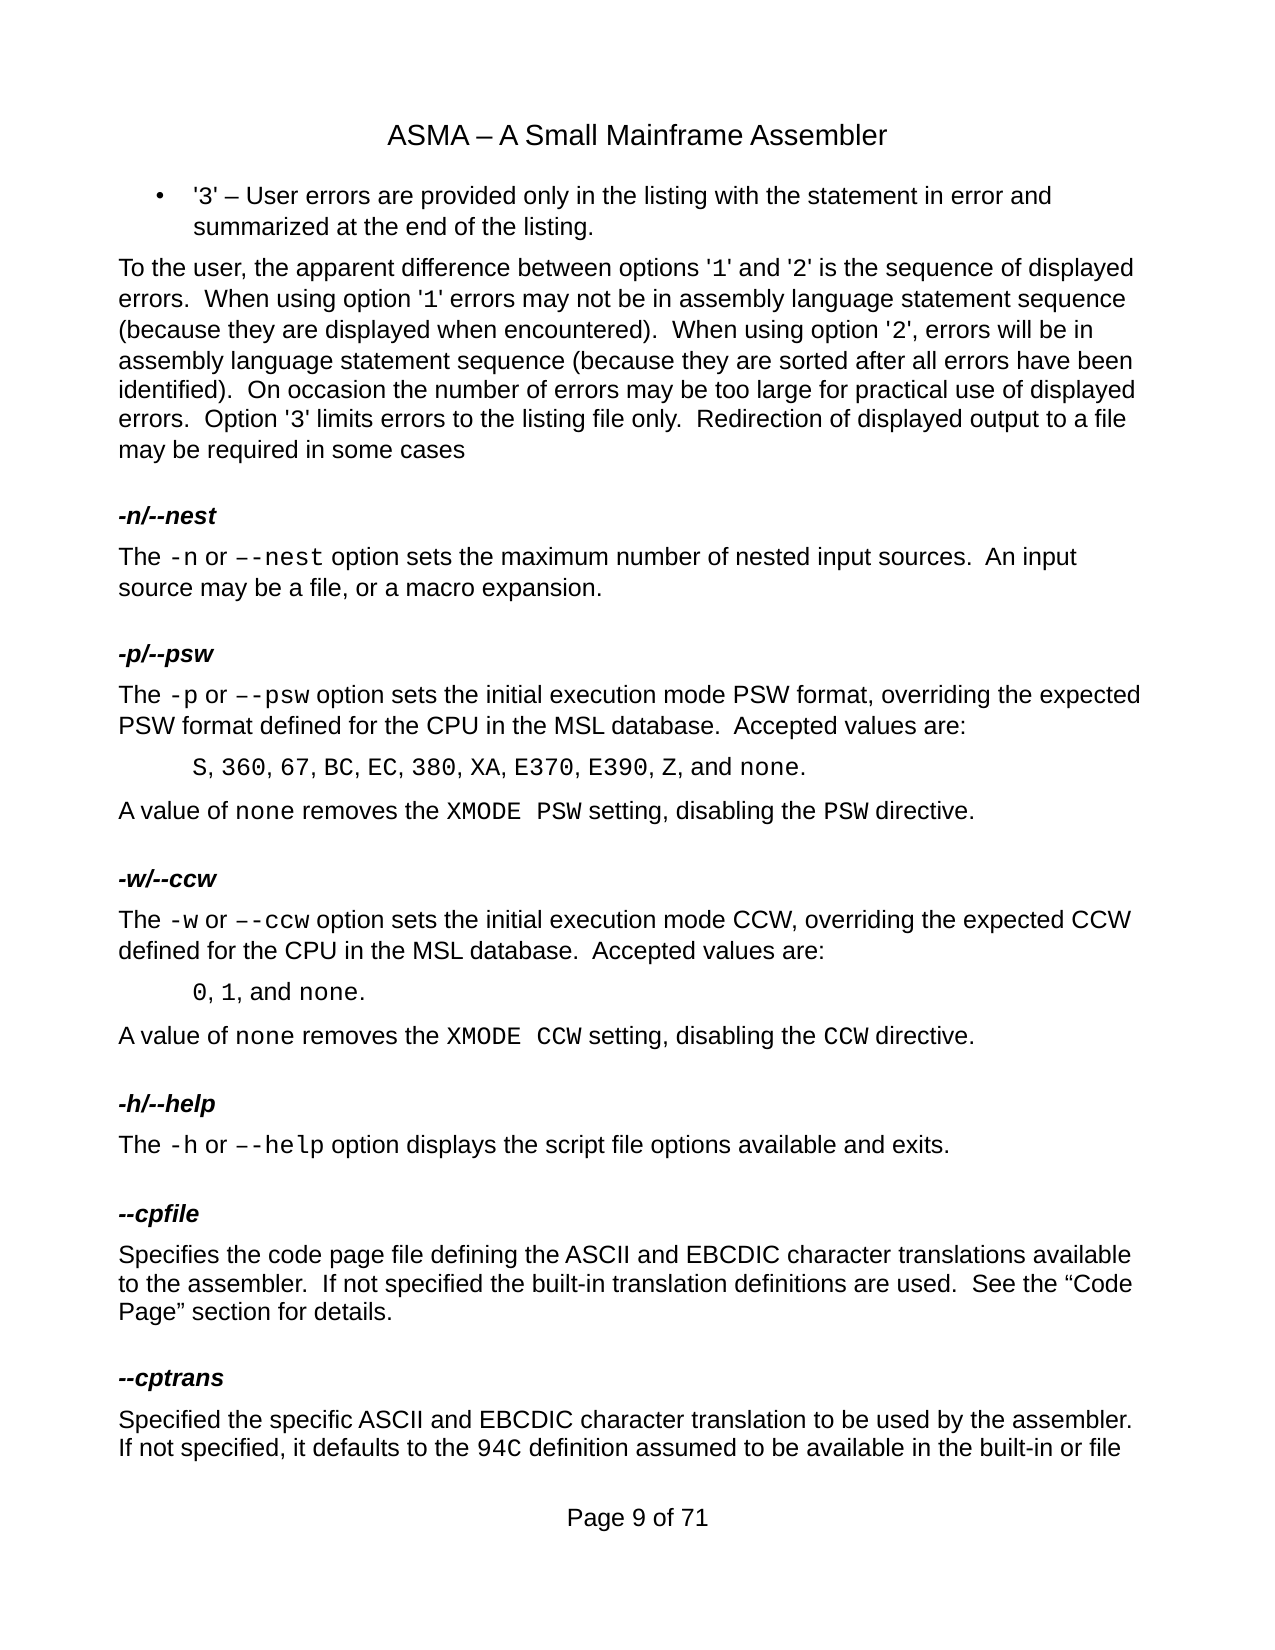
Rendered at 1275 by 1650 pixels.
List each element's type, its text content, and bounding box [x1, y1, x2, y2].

text S, 360, 67, BC, EC, 380, XA, E370, E390, Z, and none. [192, 752, 1157, 783]
text 0, 1, and none. [192, 977, 1157, 1008]
text To the user, the apparent difference between options '1' and '2' is the sequence of displayed errors. When using option '1' errors may not be in assembly language statement sequence (because they are displayed when encountered). When using option '2', errors will be in assembly language statement sequence (because they are sorted after all errors have been identified). On occasion the number of errors may be too large for practical use of displayed errors. Option '3' limits errors to the listing file only. Redirection of displayed output to a file may be required in some cases [118, 253, 1157, 463]
list '3' – User errors are provided only in the listing with the statement in error and summarized at the end of the listing. [156, 181, 1157, 241]
subtitle --cpfile [118, 1199, 1157, 1227]
text Specifies the code page file defining the ASCII and EBCDIC character translations available to the assembler. If not specified the built-in translation definitions are used. See the “Code Page” section for details. [118, 1240, 1157, 1326]
subtitle -n/--nest [118, 501, 1157, 529]
text Specified the specific ASCII and EBCDIC character translation to be used by the assembler. If not specified, it defaults to the 94C definition assumed to be available in the built-in or file [118, 1404, 1157, 1464]
text The -w or –-ccw option sets the initial execution mode CCW, overriding the expected CCW defined for the CPU in the MSL database. Accepted values are: [118, 905, 1157, 965]
text A value of none removes the XMODE PSW setting, disabling the PSW directive. [118, 796, 1157, 827]
text The -n or –-nest option sets the maximum number of nested input sources. An input source may be a file, or a macro expansion. [118, 542, 1157, 602]
text A value of none removes the XMODE CCW setting, disabling the CCW directive. [118, 1021, 1157, 1052]
text The -p or –-psw option sets the initial execution mode PSW format, overriding the expected PSW format defined for the CPU in the MSL database. Accepted values are: [118, 680, 1157, 740]
subtitle --cptrans [118, 1363, 1157, 1392]
subtitle -p/--psw [118, 639, 1157, 668]
text The -h or –-help option displays the script file options available and exits. [118, 1130, 1157, 1161]
subtitle -w/--ccw [118, 864, 1157, 893]
subtitle -h/--help [118, 1089, 1157, 1118]
